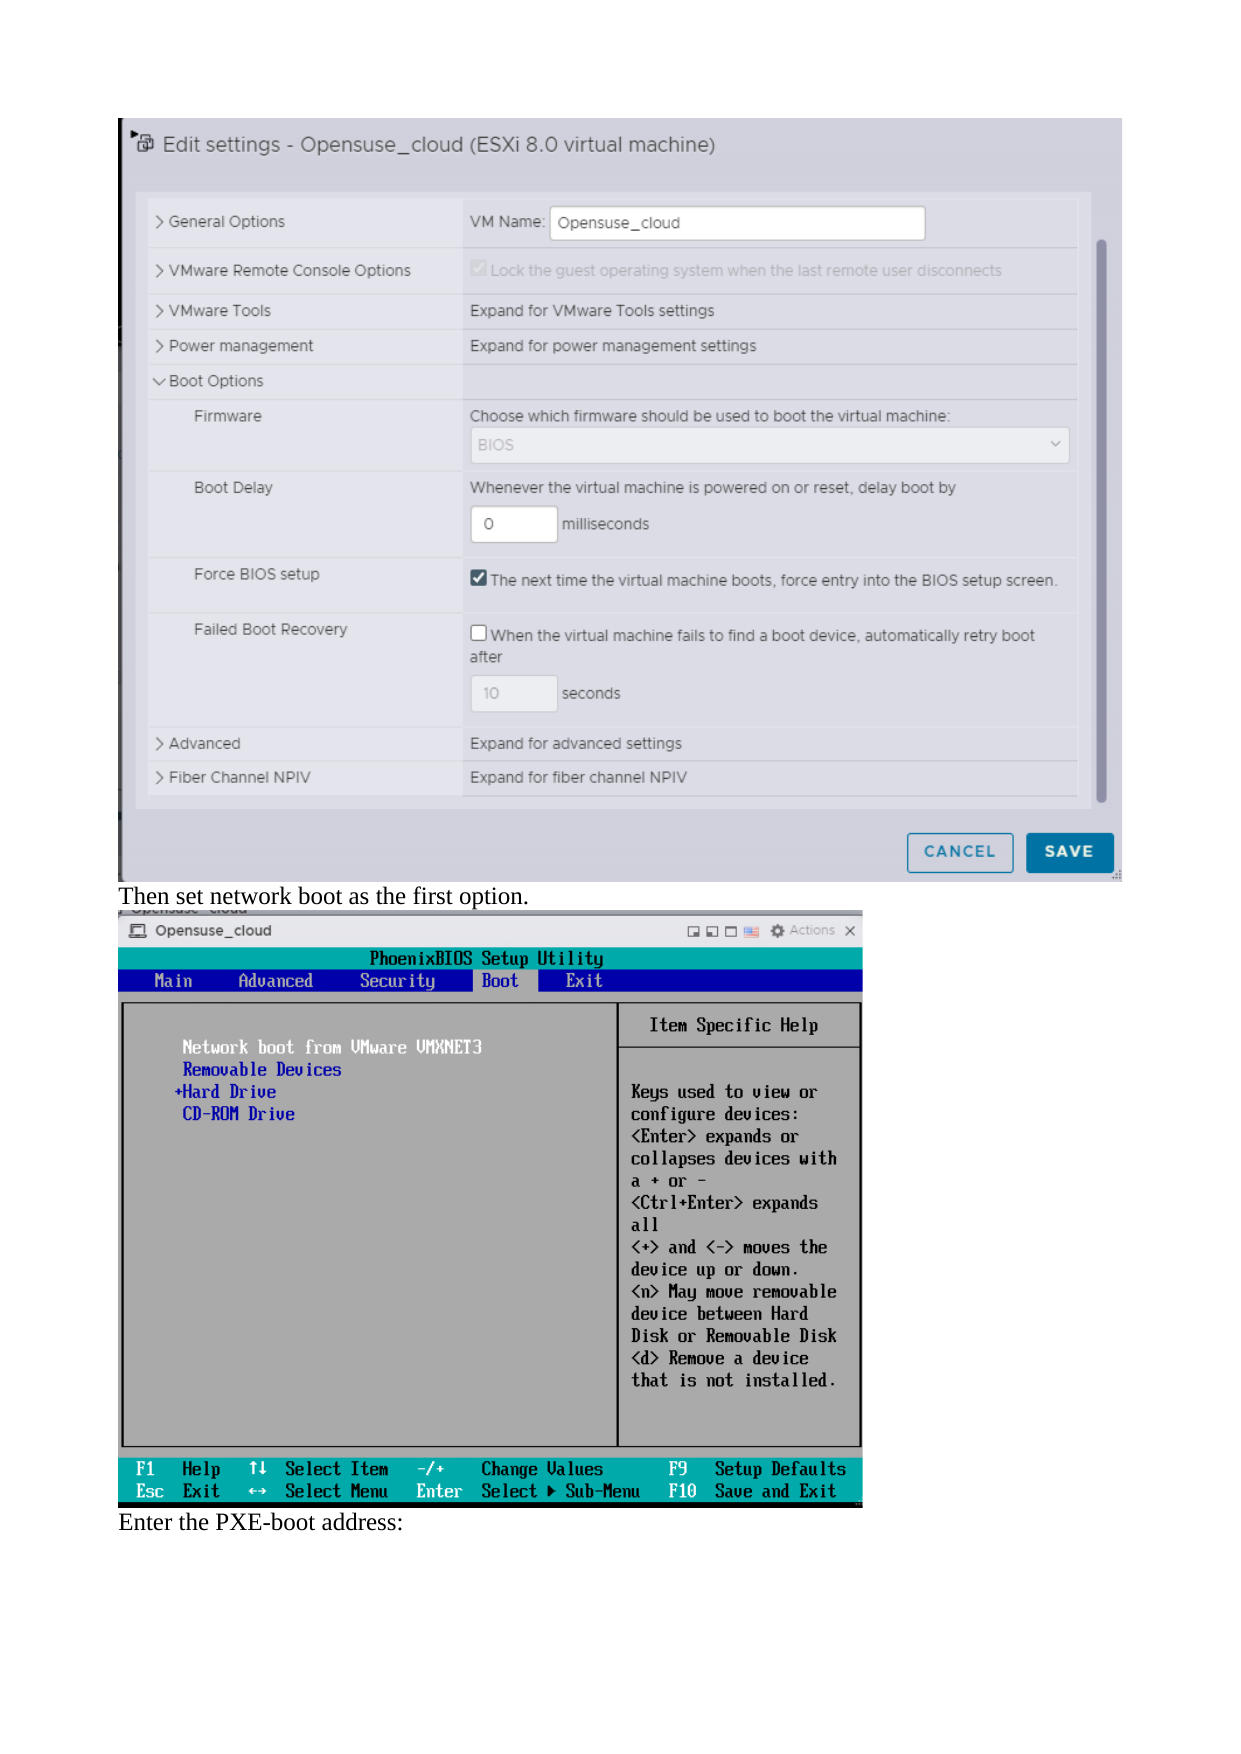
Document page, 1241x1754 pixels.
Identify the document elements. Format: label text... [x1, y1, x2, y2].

text Then set network boot as the first option. [118, 882, 1122, 910]
text Enter the PXE-boot address: [118, 1507, 1122, 1536]
